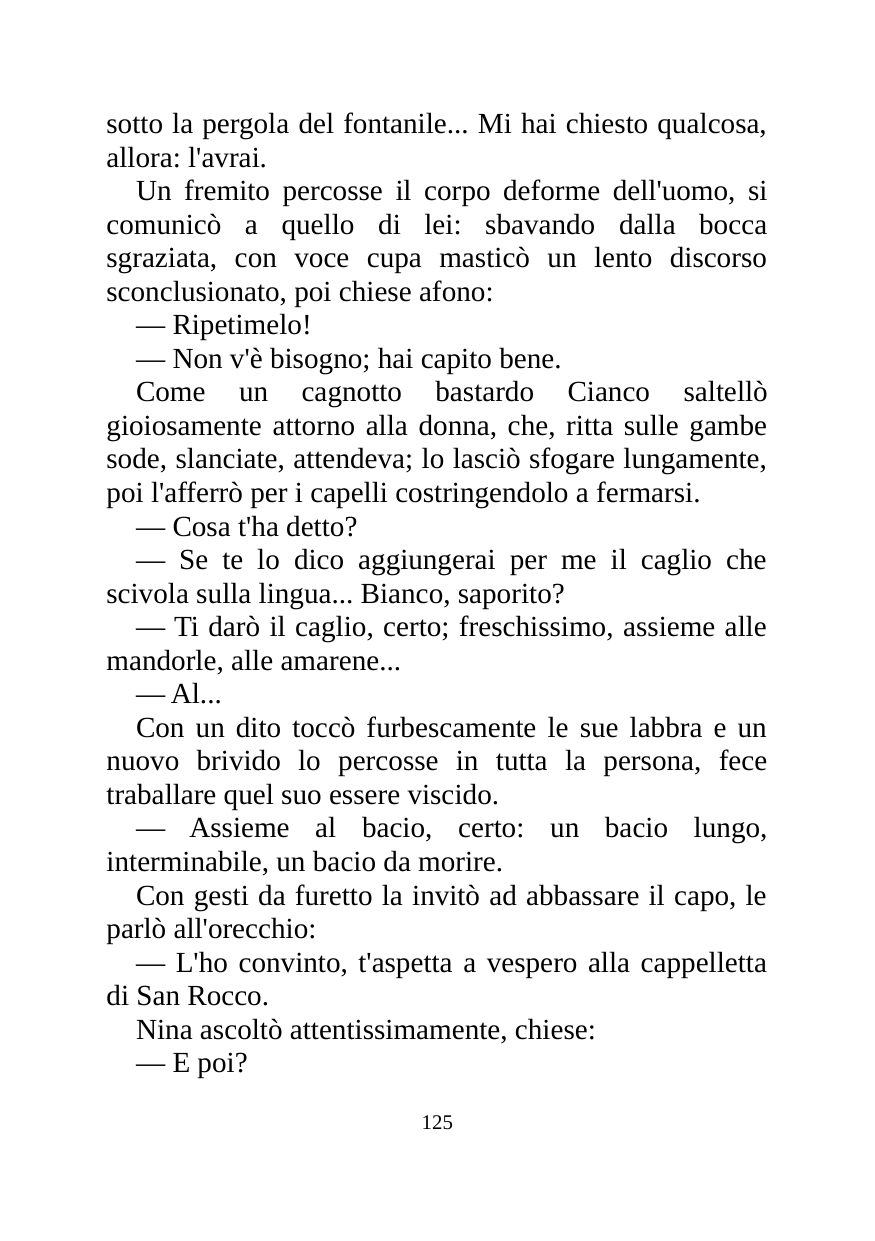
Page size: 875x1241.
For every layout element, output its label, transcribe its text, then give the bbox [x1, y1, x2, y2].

text — Al... [106, 676, 768, 710]
text Con gesti da furetto la invitò ad abbassare il capo, le parlò all'orecchio: [106, 878, 768, 945]
text — E poi? [106, 1045, 768, 1079]
text Con un dito toccò furbescamente le sue labbra e un nuovo brivido lo percosse in tutta la persona, fece traballare quel suo essere viscido. [106, 710, 768, 811]
text Come un cagnotto bastardo Cianco saltellò gioiosamente attorno alla donna, che, ritta sulle gambe sode, slanciate, attendeva; lo lasciò sfogare lungamente, poi l'afferrò per i capelli costringendolo a fermarsi. [106, 374, 768, 509]
text — Cosa t'ha detto? [106, 509, 768, 542]
text — Non v'è bisogno; hai capito bene. [106, 341, 768, 374]
text — L'ho convinto, t'aspetta a vespero alla cappelletta di San Rocco. [106, 945, 768, 1012]
text — Ti darò il caglio, certo; freschissimo, assieme alle mandorle, alle amarene... [106, 609, 768, 676]
text Un fremito percosse il corpo deforme dell'uomo, si comunicò a quello di lei: sbavando dalla bocca sgraziata, con voce cupa masticò un lento discorso sconclusionato, poi chiese afono: [106, 173, 768, 307]
text sotto la pergola del fontanile... Mi hai chiesto qualcosa, allora: l'avrai. [106, 106, 768, 173]
text — Se te lo dico aggiungerai per me il caglio che scivola sulla lingua... Bianco, saporito? [106, 542, 768, 609]
text — Ripetimelo! [106, 307, 768, 341]
text Nina ascoltò attentissimamente, chiese: [106, 1012, 768, 1045]
text — Assieme al bacio, certo: un bacio lungo, interminabile, un bacio da morire. [106, 811, 768, 878]
